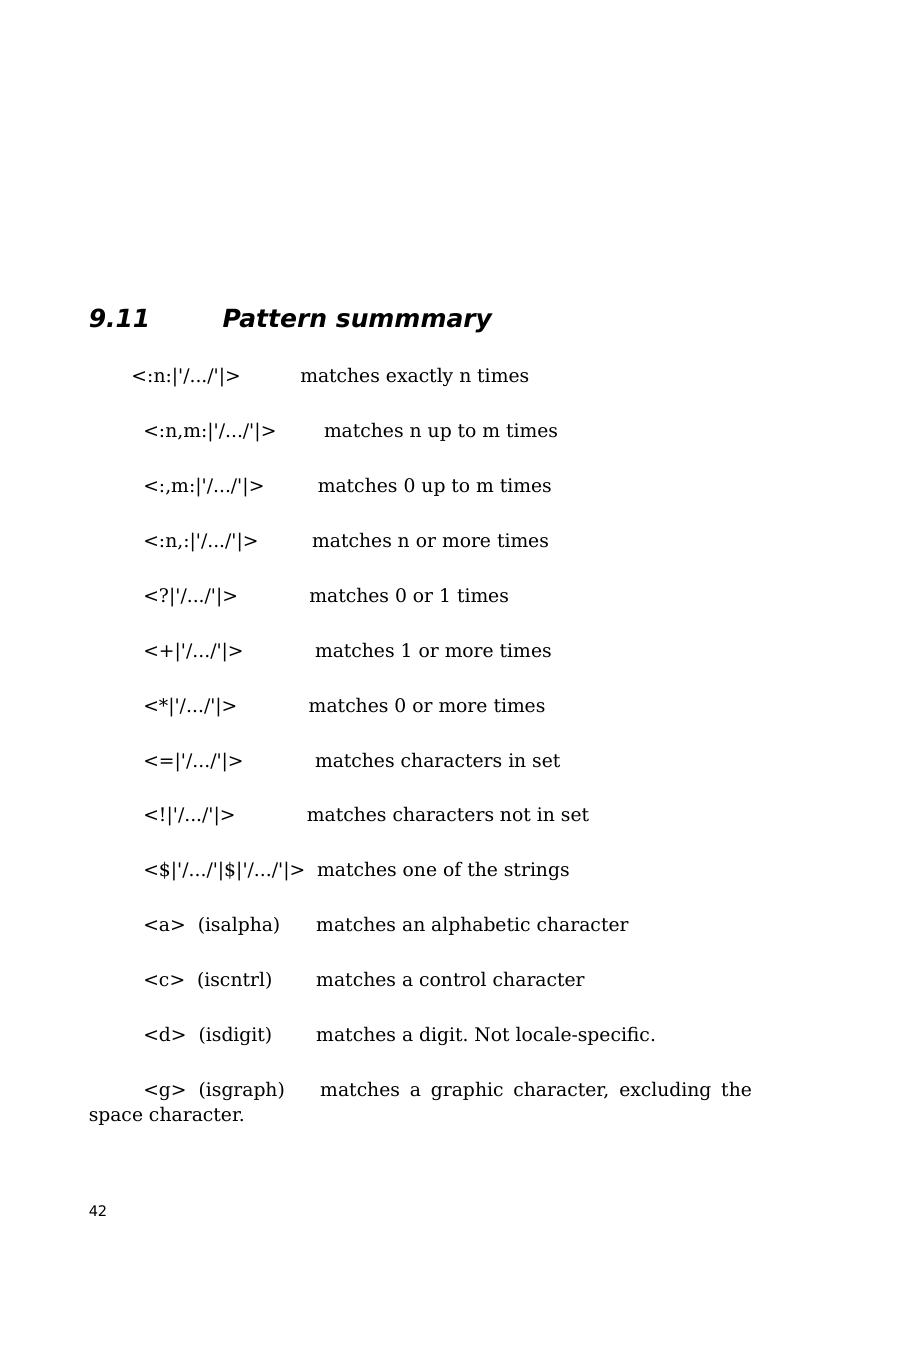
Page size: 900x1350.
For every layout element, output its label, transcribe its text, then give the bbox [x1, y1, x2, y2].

text <d> (isdigit) matches a digit. Not locale-specific. [88, 1024, 752, 1046]
text <:n,:|'/.../'|> matches n or more times [88, 530, 752, 552]
text <*|'/.../'|> matches 0 or more times [88, 695, 752, 717]
subtitle Pattern summmary [88, 304, 752, 334]
text <$|'/.../'|$|'/.../'|> matches one of the strings [88, 859, 752, 881]
text <:,m:|'/.../'|> matches 0 up to m times [88, 475, 752, 497]
text <=|'/.../'|> matches characters in set [88, 749, 752, 771]
text <a> (isalpha) matches an alphabetic character [88, 914, 752, 936]
text <g> (isgraph) matches a graphic character, excluding the space character. [88, 1079, 752, 1126]
text <!|'/.../'|> matches characters not in set [88, 804, 752, 826]
text <:n,m:|'/.../'|> matches n up to m times [88, 420, 752, 442]
text <?|'/.../'|> matches 0 or 1 times [88, 585, 752, 607]
text <+|'/.../'|> matches 1 or more times [88, 640, 752, 662]
text <c> (iscntrl) matches a control character [88, 969, 752, 991]
text <:n:|'/.../'|> matches exactly n times [88, 365, 752, 387]
